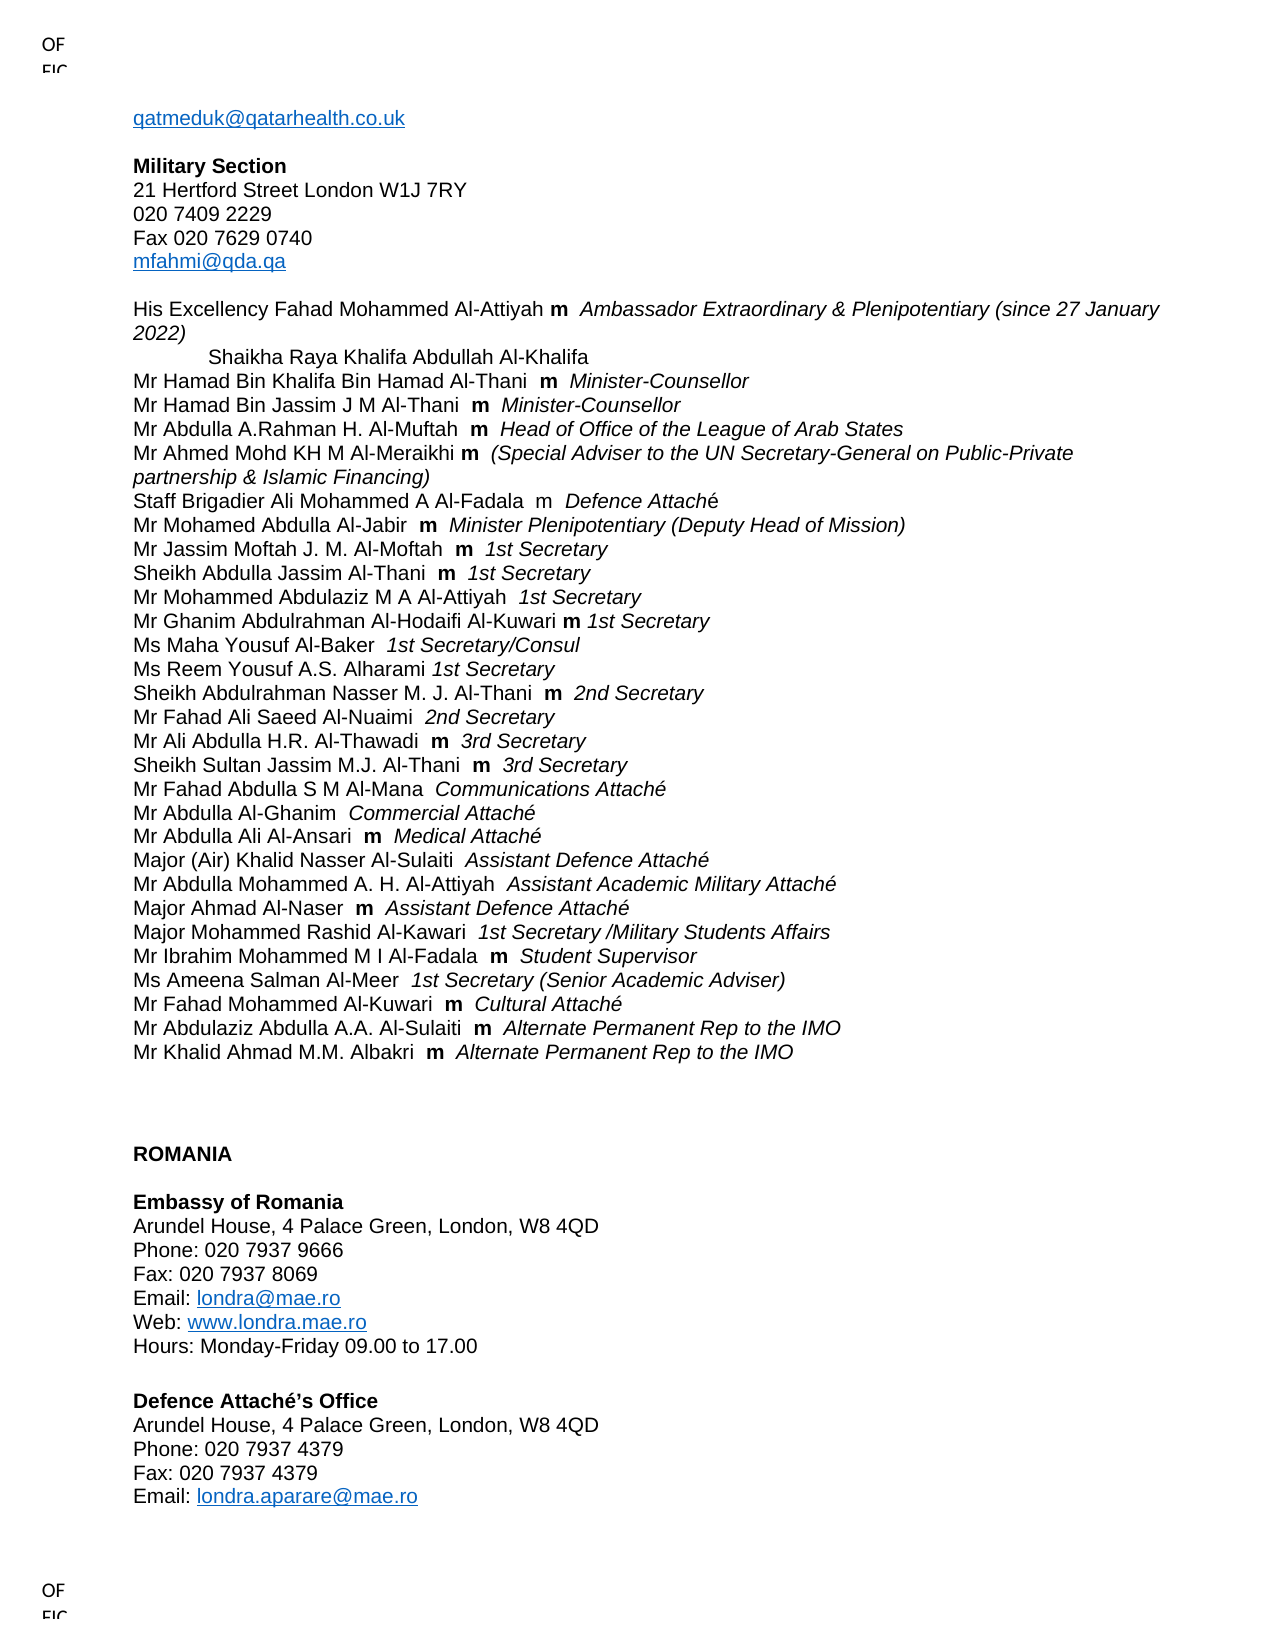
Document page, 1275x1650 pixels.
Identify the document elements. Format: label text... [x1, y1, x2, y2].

text Mr Ibrahim Mohammed M I Al-Fadala m Student Supervisor [133, 944, 1181, 968]
text Hours: Monday-Friday 09.00 to 17.00 [133, 1334, 1181, 1358]
text Mr Abdulaziz Abdulla A.A. Al-Sulaiti m Alternate Permanent Rep to the IMO [133, 1016, 1181, 1040]
text Mr Fahad Abdulla S M Al-Mana Communications Attaché [133, 776, 1181, 800]
text Mr Khalid Ahmad M.M. Albakri m Alternate Permanent Rep to the IMO [133, 1040, 1181, 1064]
text Major Ahmad Al-Naser m Assistant Defence Attaché [133, 896, 1181, 920]
text Mr Fahad Ali Saeed Al-Nuaimi 2nd Secretary [133, 704, 1181, 728]
text Web: www.londra.mae.ro [133, 1310, 1181, 1334]
text Mr Fahad Mohammed Al-Kuwari m Cultural Attaché [133, 992, 1181, 1016]
text mfahmi@qda.qa [133, 249, 1181, 273]
text Embassy of Romania [133, 1190, 1181, 1214]
text Ms Reem Yousuf A.S. Alharami 1st Secretary [133, 657, 1181, 681]
text Mr Abdulla A.Rahman H. Al-Muftah m Head of Office of the League of Arab States [133, 417, 1181, 441]
text Phone: 020 7937 4379 [133, 1436, 1181, 1460]
text Fax 020 7629 0740 [133, 225, 1181, 249]
text Arundel House, 4 Palace Green, London, W8 4QD [133, 1412, 1181, 1436]
text Fax: 020 7937 8069 [133, 1262, 1181, 1286]
text qatmeduk@qatarhealth.co.uk [133, 106, 1181, 129]
text Major Mohammed Rashid Al-Kawari 1st Secretary /Military Students Affairs [133, 920, 1181, 944]
text Mr Ghanim Abdulrahman Al-Hodaifi Al-Kuwari m 1st Secretary [133, 609, 1181, 633]
text Major (Air) Khalid Nasser Al-Sulaiti Assistant Defence Attaché [133, 848, 1181, 872]
text Sheikh Abdulla Jassim Al-Thani m 1st Secretary [133, 561, 1181, 585]
text Mr Abdulla Mohammed A. H. Al-Attiyah Assistant Academic Military Attaché [133, 872, 1181, 896]
subtitle ROMANIA [133, 1142, 1181, 1166]
text Phone: 020 7937 9666 [133, 1238, 1181, 1262]
text Mr Jassim Moftah J. M. Al-Moftah m 1st Secretary [133, 537, 1181, 561]
text Ms Ameena Salman Al-Meer 1st Secretary (Senior Academic Adviser) [133, 968, 1181, 992]
text Mr Mohamed Abdulla Al-Jabir m Minister Plenipotentiary (Deputy Head of Mission) [133, 513, 1181, 537]
text Mr Abdulla Al-Ghanim Commercial Attaché [133, 800, 1181, 824]
text Mr Mohammed Abdulaziz M A Al-Attiyah 1st Secretary [133, 585, 1181, 609]
text Arundel House, 4 Palace Green, London, W8 4QD [133, 1214, 1181, 1238]
text Mr Ali Abdulla H.R. Al-Thawadi m 3rd Secretary [133, 728, 1181, 752]
text Email: londra.aparare@mae.ro [133, 1484, 1181, 1508]
text Email: londra@mae.ro [133, 1286, 1181, 1310]
text Military Section [133, 153, 1181, 177]
text Shaikha Raya Khalifa Abdullah Al-Khalifa [133, 345, 1181, 369]
text 21 Hertford Street London W1J 7RY [133, 177, 1181, 201]
text His Excellency Fahad Mohammed Al-Attiyah m Ambassador Extraordinary & Plenipotentiary (since 27 January 2022) [133, 297, 1181, 345]
text Mr Hamad Bin Khalifa Bin Hamad Al-Thani m Minister-Counsellor [133, 369, 1181, 393]
text Staff Brigadier Ali Mohammed A Al-Fadala m Defence Attaché [133, 489, 1181, 513]
text Fax: 020 7937 4379 [133, 1460, 1181, 1484]
text Defence Attaché’s Office [133, 1388, 1181, 1412]
text Sheikh Sultan Jassim M.J. Al-Thani m 3rd Secretary [133, 752, 1181, 776]
text Mr Hamad Bin Jassim J M Al-Thani m Minister-Counsellor [133, 393, 1181, 417]
text 020 7409 2229 [133, 201, 1181, 225]
text Sheikh Abdulrahman Nasser M. J. Al-Thani m 2nd Secretary [133, 681, 1181, 704]
text Mr Abdulla Ali Al-Ansari m Medical Attaché [133, 824, 1181, 848]
text Ms Maha Yousuf Al-Baker 1st Secretary/Consul [133, 633, 1181, 657]
text Mr Ahmed Mohd KH M Al-Meraikhi m (Special Adviser to the UN Secretary-General on Public-Private partnership & Islamic Financing) [133, 441, 1181, 489]
